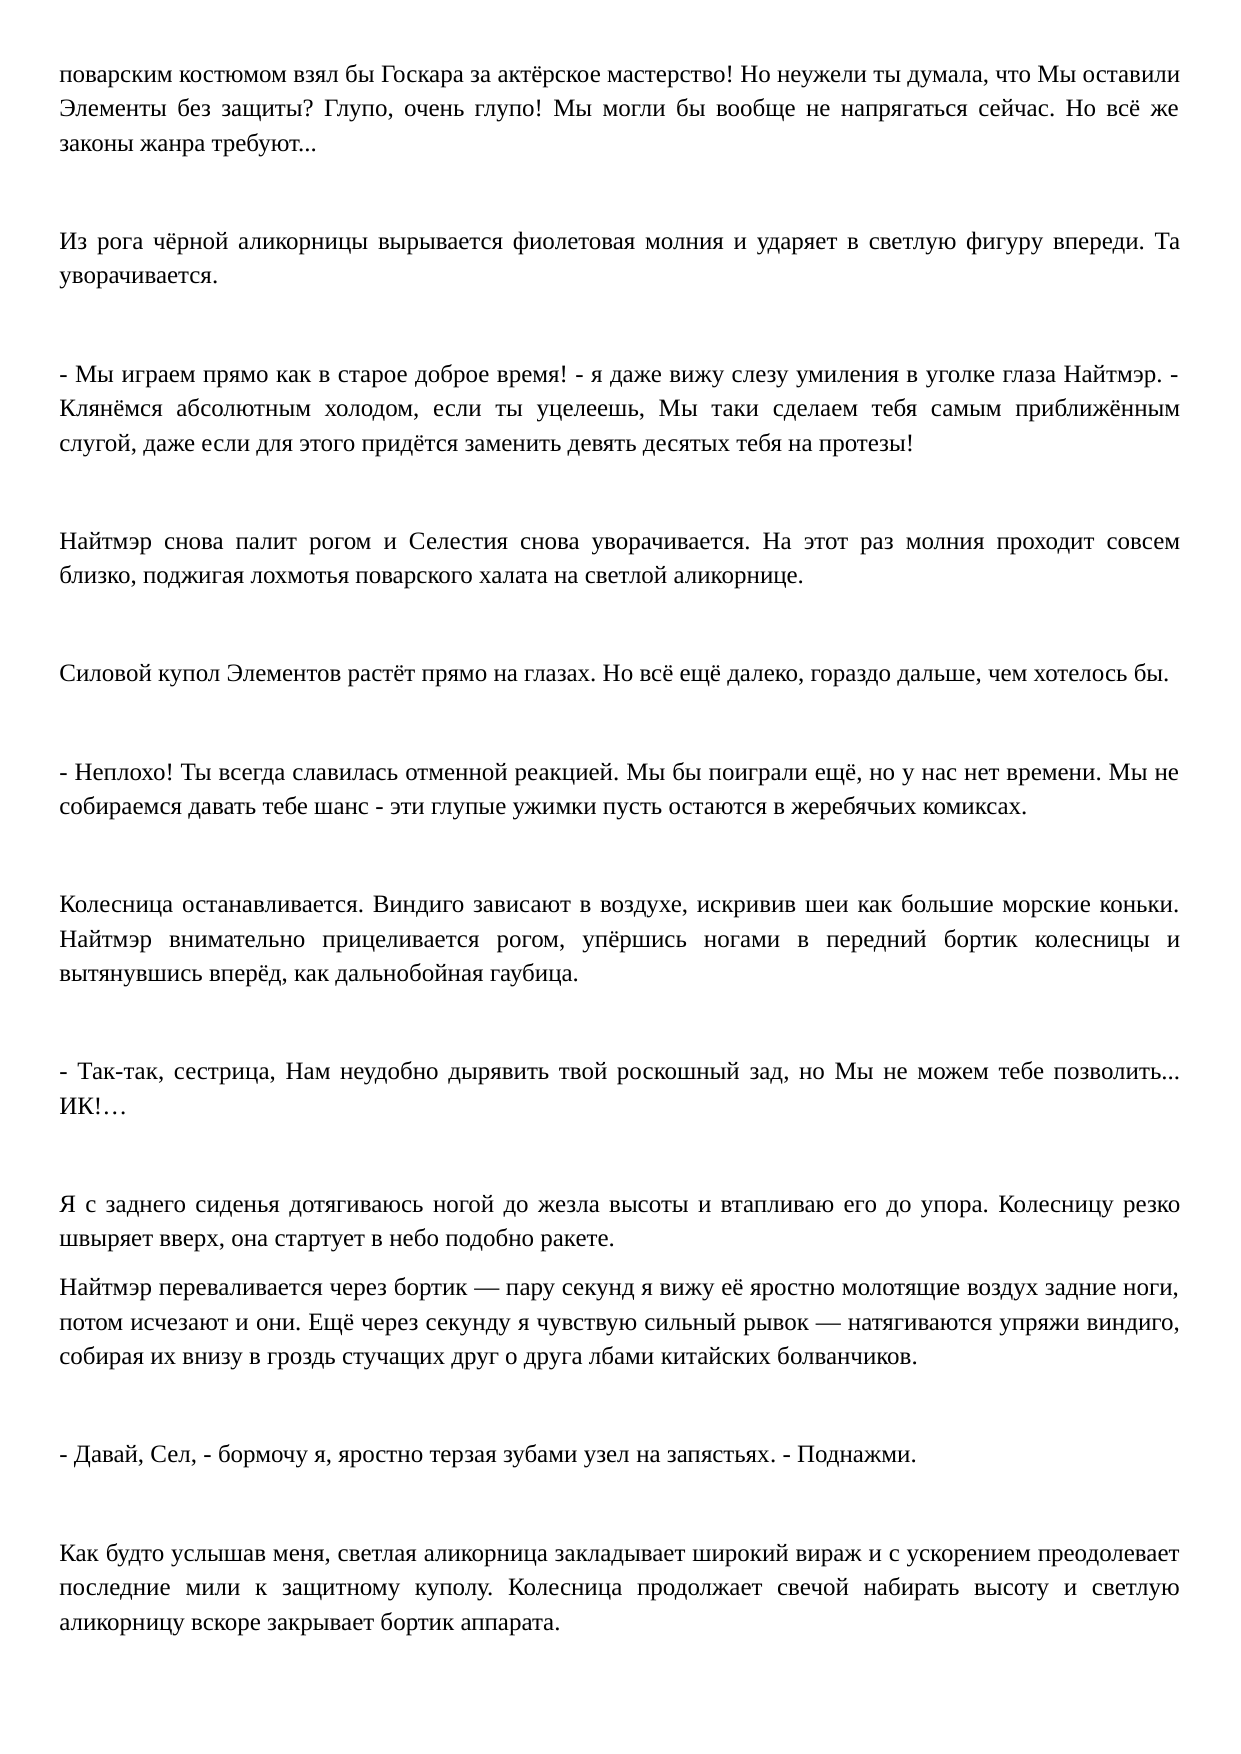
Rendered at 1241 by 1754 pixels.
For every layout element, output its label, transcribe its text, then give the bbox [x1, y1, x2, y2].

text Колесница останавливается. Виндиго зависают в воздухе, искривив шеи как большие морские коньки. Найтмэр внимательно прицеливается рогом, упёршись ногами в передний бортик колесницы и вытянувшись вперёд, как дальнобойная гаубица. [59, 889, 1181, 987]
text Найтмэр снова палит рогом и Селестия снова уворачивается. На этот раз молния проходит совсем близко, поджигая лохмотья поварского халата на светлой аликорнице. [59, 526, 1181, 589]
text Из рога чёрной аликорницы вырывается фиолетовая молния и ударяет в светлую фигуру впереди. Та уворачивается. [59, 226, 1181, 289]
text - Мы играем прямо как в старое доброе время! - я даже вижу слезу умиления в уголке глаза Найтмэр. - Клянёмся абсолютным холодом, если ты уцелеешь, Мы таки сделаем тебя самым приближённым слугой, даже если для этого придётся заменить девять десятых тебя на протезы! [59, 359, 1181, 456]
text Как будто услышав меня, светлая аликорница закладывает широкий вираж и с ускорением преодолевает последние мили к защитному куполу. Колесница продолжает свечой набирать высоту и светлую аликорницу вскоре закрывает бортик аппарата. [59, 1538, 1181, 1635]
text Найтмэр переваливается через бортик — пару секунд я вижу её яростно молотящие воздух задние ноги, потом исчезают и они. Ещё через секунду я чувствую сильный рывок — натягиваются упряжи виндиго, собирая их внизу в гроздь стучащих друг о друга лбами китайских болванчиков. [59, 1272, 1181, 1370]
text - Так-так, сестрица, Нам неудобно дырявить твой роскошный зад, но Мы не можем тебе позволить... ИК!… [59, 1056, 1181, 1119]
text Силовой купол Элементов растёт прямо на глазах. Но всё ещё далеко, гораздо дальше, чем хотелось бы. [59, 658, 1181, 687]
text Я с заднего сиденья дотягиваюсь ногой до жезла высоты и втапливаю его до упора. Колесницу резко швыряет вверх, она стартует в небо подобно ракете. [59, 1189, 1181, 1252]
text поварским костюмом взял бы Госкара за актёрское мастерство! Но неужели ты думала, что Мы оставили Элементы без защиты? Глупо, очень глупо! Мы могли бы вообще не напрягаться сейчас. Но всё же законы жанра требуют... [59, 59, 1181, 157]
text - Давай, Сел, - бормочу я, яростно терзая зубами узел на запястьях. - Поднажми. [59, 1439, 1181, 1468]
text - Неплохо! Ты всегда славилась отменной реакцией. Мы бы поиграли ещё, но у нас нет времени. Мы не собираемся давать тебе шанс - эти глупые ужимки пусть остаются в жеребячьих комиксах. [59, 757, 1181, 820]
